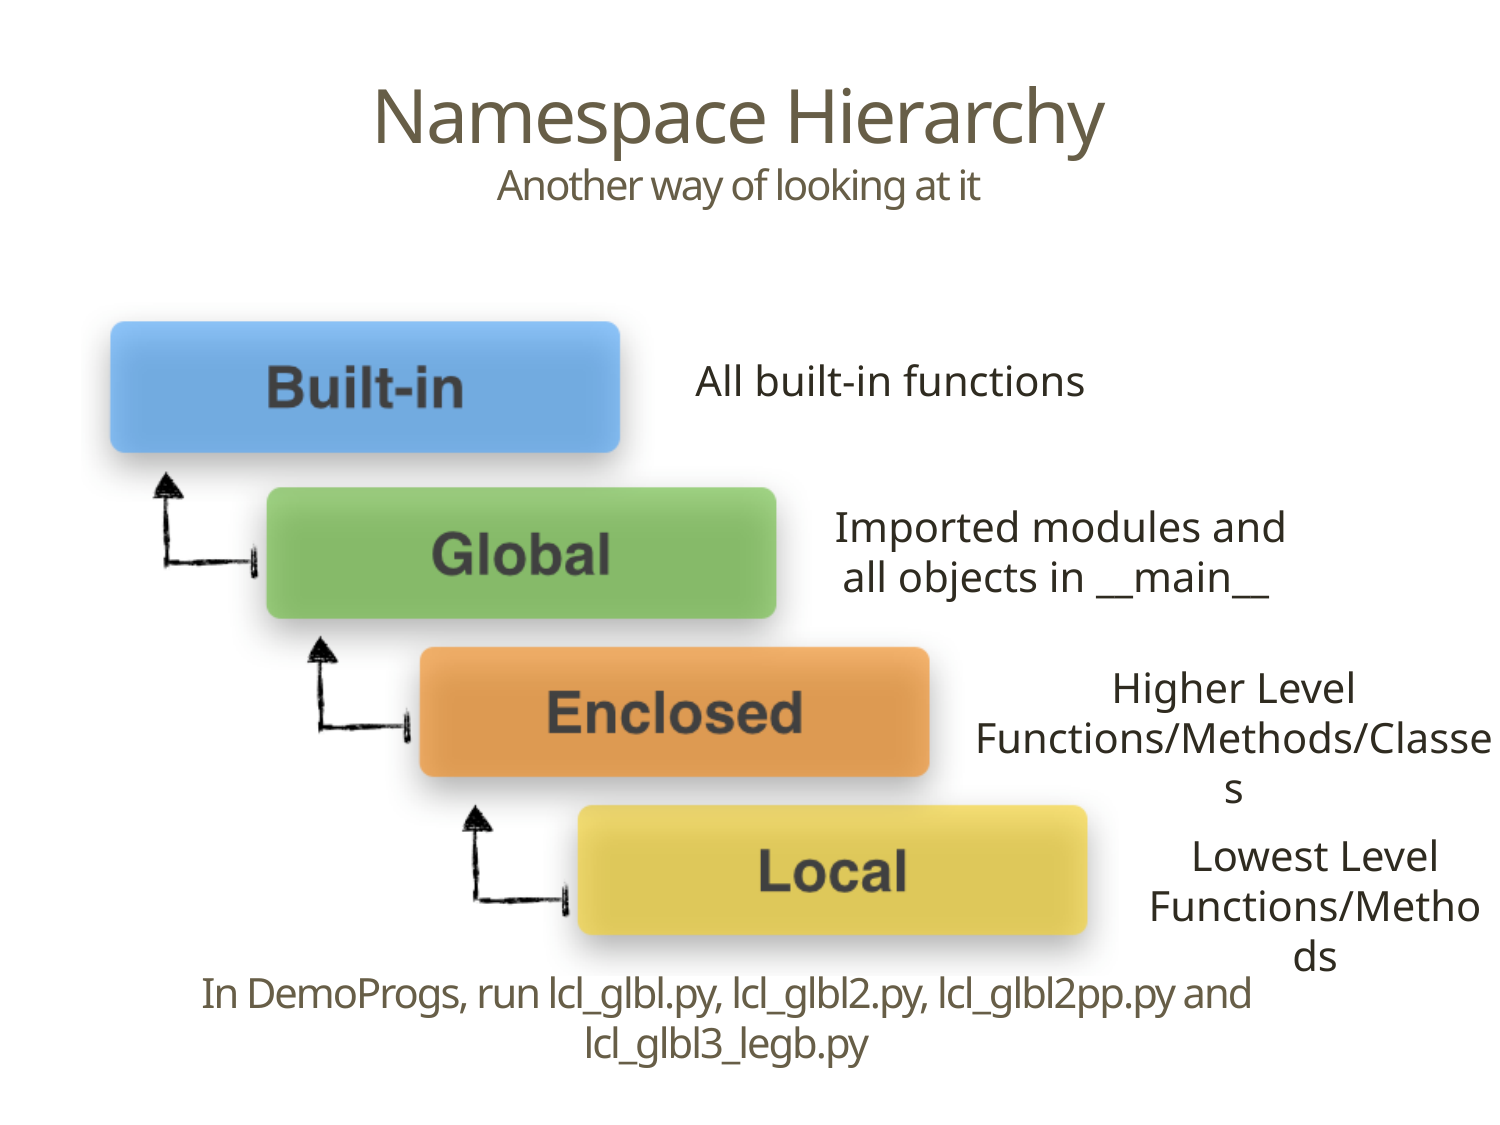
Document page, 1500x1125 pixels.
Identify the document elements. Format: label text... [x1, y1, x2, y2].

text_box All built-in functions [626, 347, 1155, 413]
picture [81, 284, 1119, 976]
text_box Higher Level Functions/Methods/Classes [958, 654, 1500, 771]
text_box Lowest Level Functions/Methods [1121, 821, 1500, 938]
title Namespace Hierarchy Another way of looking at it [18, 45, 1460, 233]
text_box In DemoProgs, run lcl_glbl.py, lcl_glbl2.py, lcl_glbl2pp.py and lcl_glbl3_legb.py [84, 959, 1368, 1076]
text_box Imported modules and all objects in __main__ [797, 493, 1326, 610]
